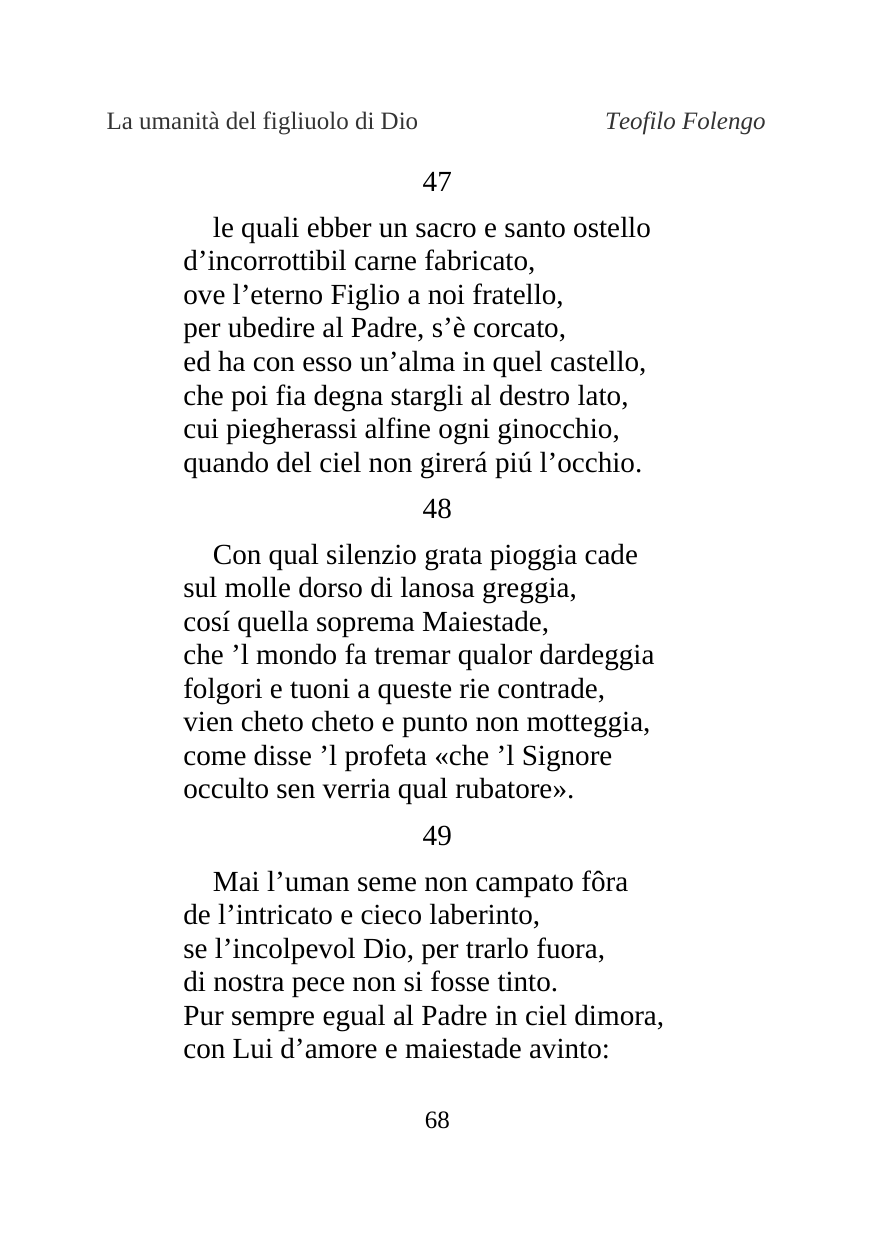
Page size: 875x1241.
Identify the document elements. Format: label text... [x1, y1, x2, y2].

text Mai l’uman seme non campato fôra de l’intricato e cieco laberinto, se l’incolpevol Dio, per trarlo fuora, di nostra pece non si fosse tinto. Pur sempre egual al Padre in ciel dimora, con Lui d’amore e maiestade avinto: [183, 864, 768, 1065]
text le quali ebber un sacro e santo ostello d’incorrottibil carne fabricato, ove l’eterno Figlio a noi fratello, per ubedire al Padre, s’è corcato, ed ha con esso un’alma in quel castello, che poi fia degna stargli al destro lato, cui piegherassi alfine ogni ginocchio, quando del ciel non girerá piú l’occhio. [183, 210, 768, 478]
text 49 [106, 818, 768, 851]
text 48 [106, 491, 768, 524]
text 47 [106, 164, 768, 197]
text Con qual silenzio grata pioggia cade sul molle dorso di lanosa greggia, cosí quella soprema Maiestade, che ’l mondo fa tremar qualor dardeggia folgori e tuoni a queste rie contrade, vien cheto cheto e punto non motteggia, come disse ’l profeta «che ’l Signore occulto sen verria qual rubatore». [183, 537, 768, 805]
